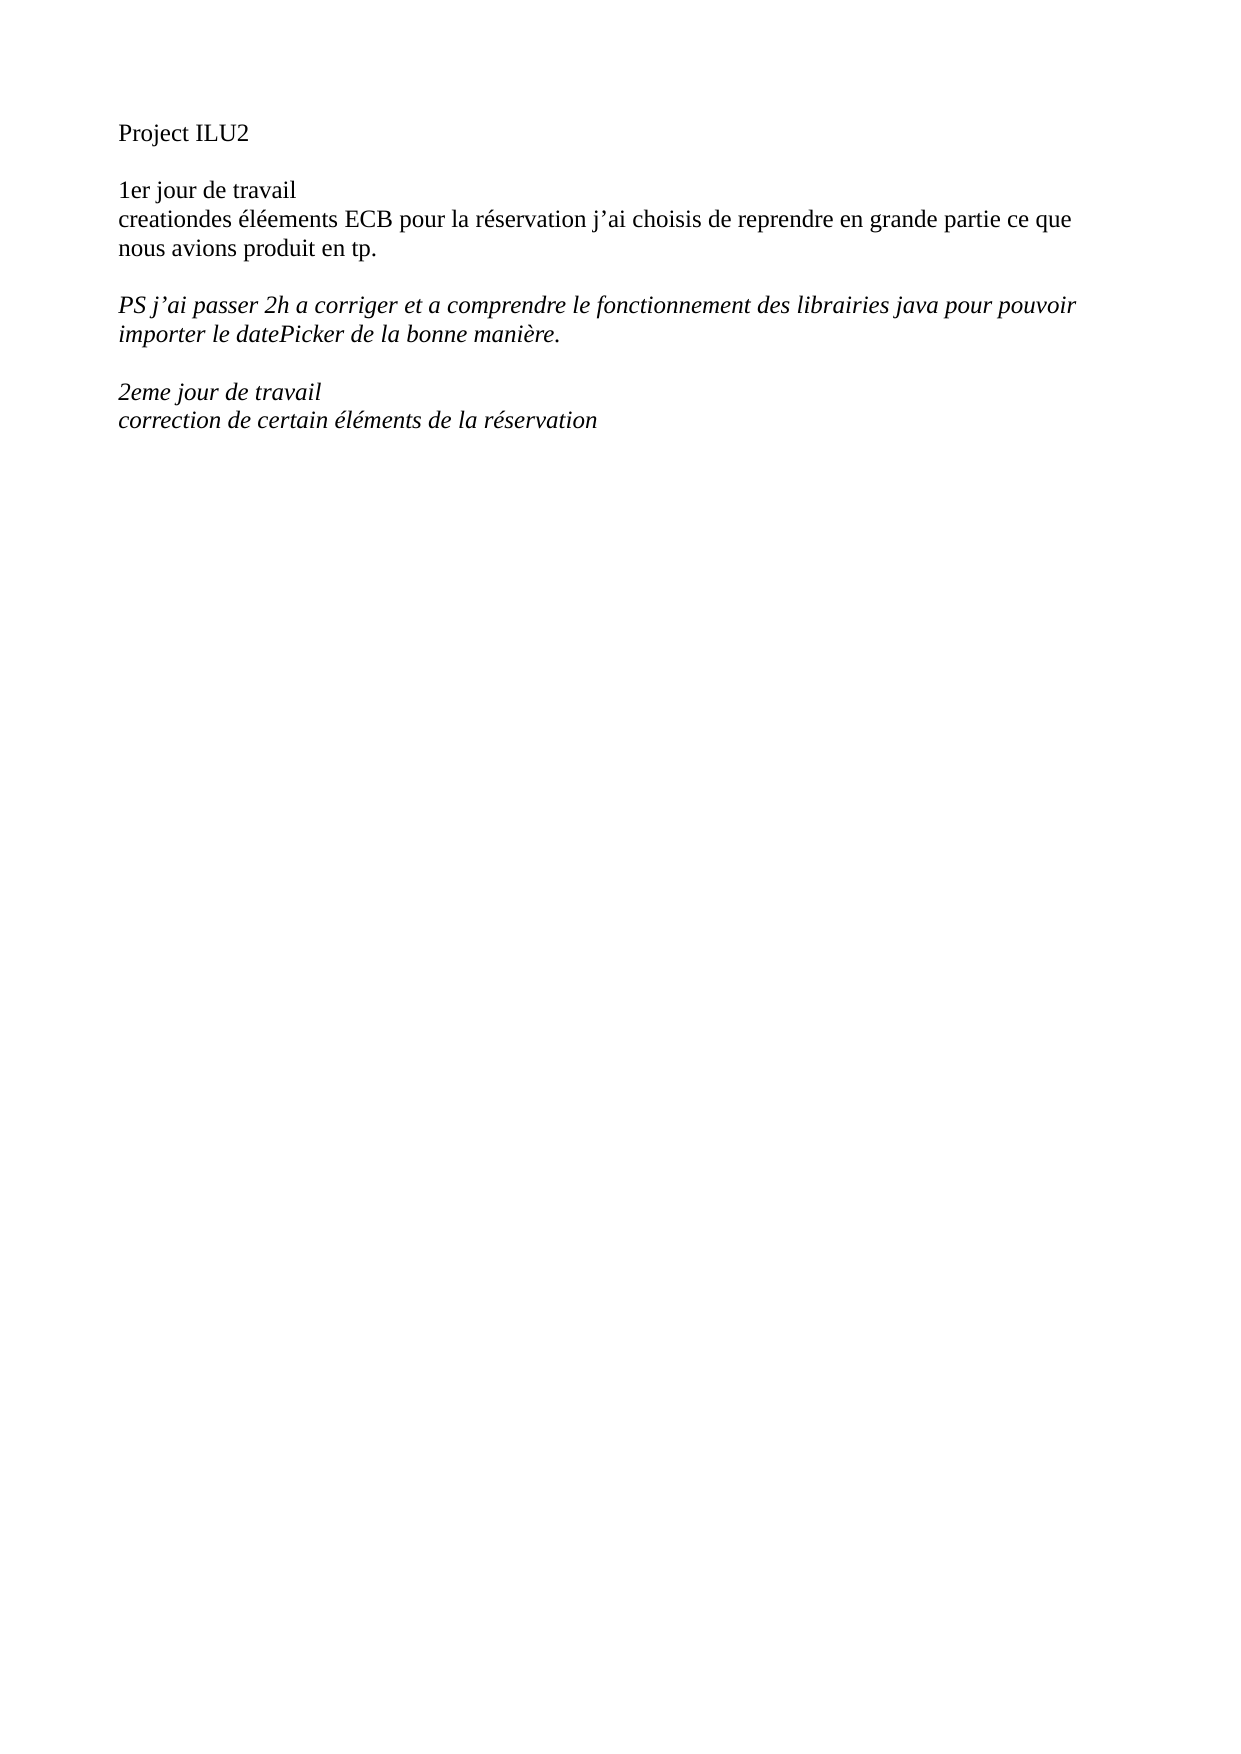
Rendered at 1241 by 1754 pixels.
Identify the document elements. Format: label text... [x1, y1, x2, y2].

text 2eme jour de travail [118, 377, 1122, 406]
text creationdes éléements ECB pour la réservation j’ai choisis de reprendre en grande partie ce que nous avions produit en tp. [118, 204, 1122, 262]
text 1er jour de travail [118, 176, 1122, 204]
text Project ILU2 [118, 118, 1122, 147]
text PS j’ai passer 2h a corriger et a comprendre le fonctionnement des librairies java pour pouvoir importer le datePicker de la bonne manière. [118, 291, 1122, 348]
text correction de certain éléments de la réservation [118, 406, 1122, 434]
